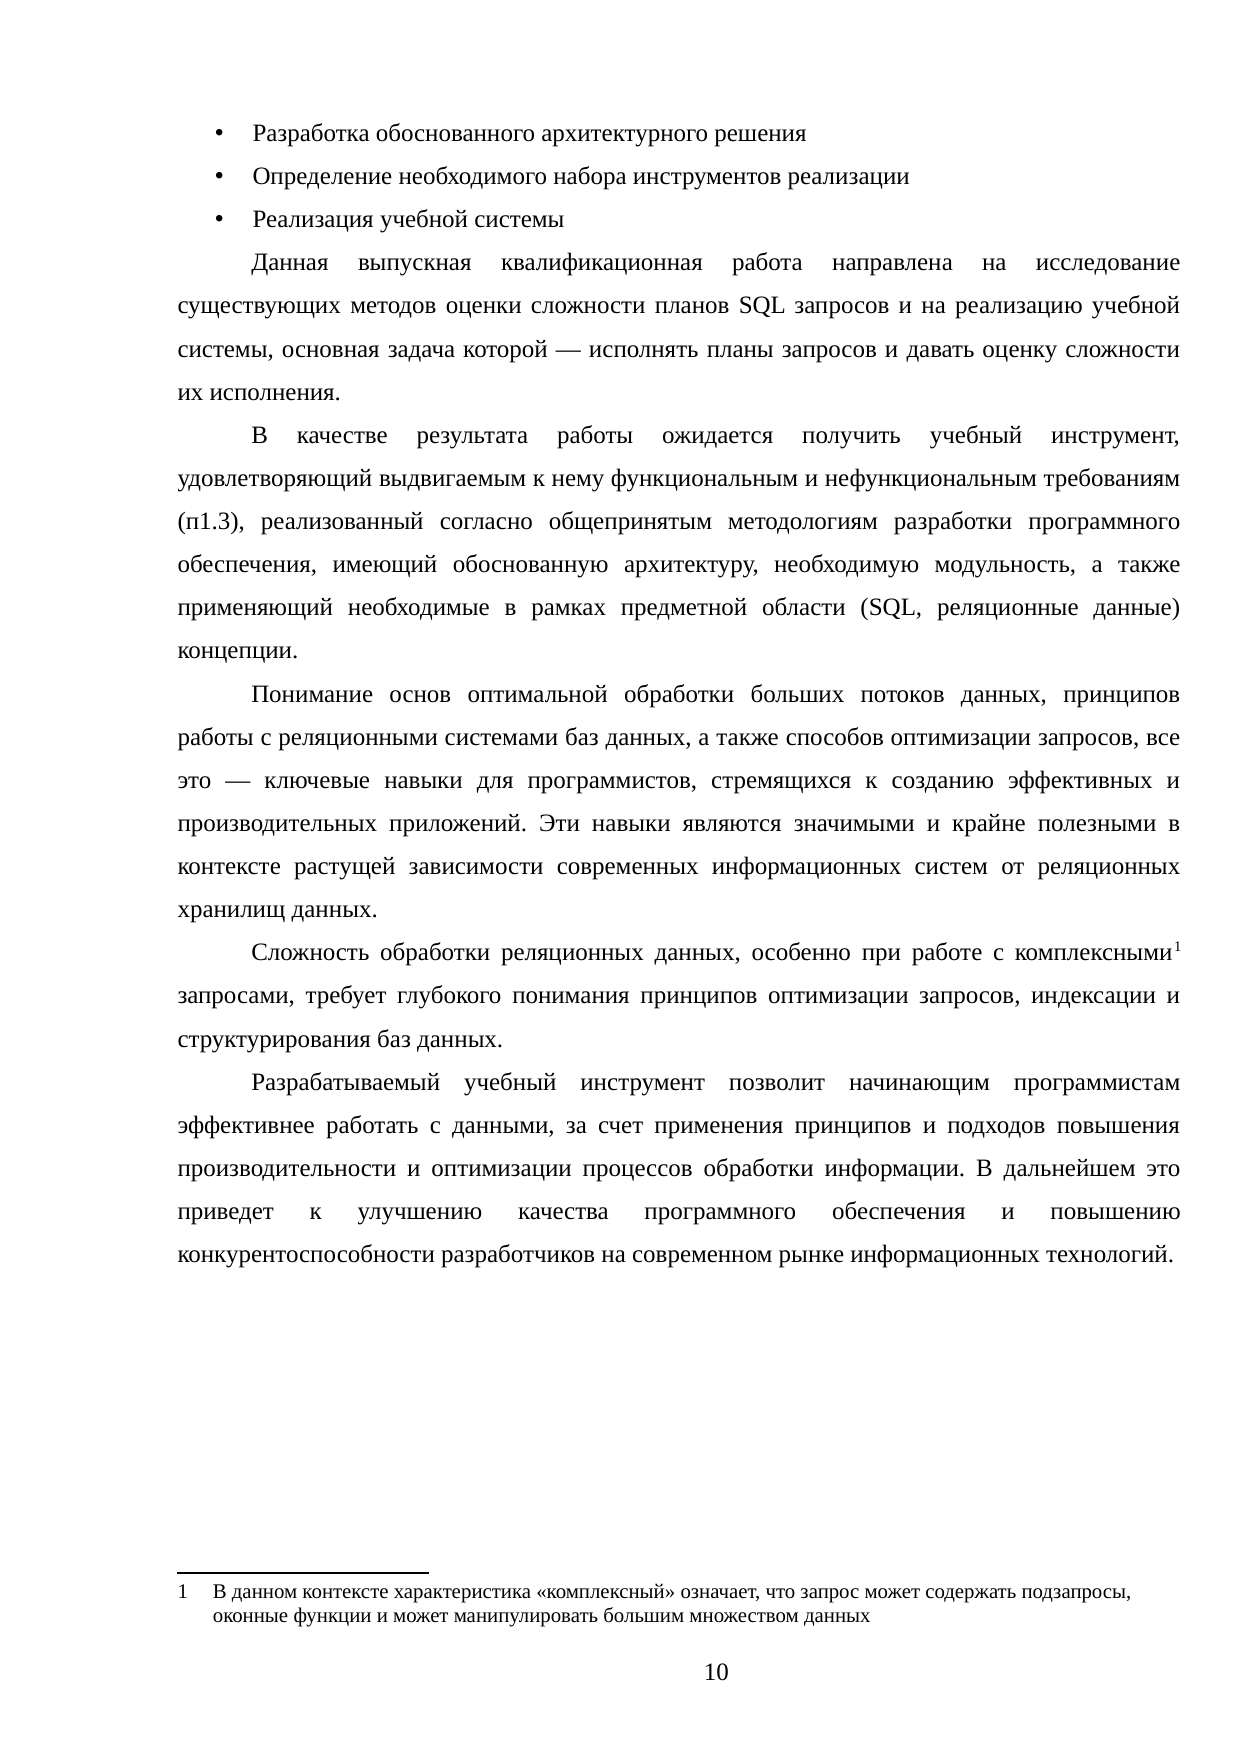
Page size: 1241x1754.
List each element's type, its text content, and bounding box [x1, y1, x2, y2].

text В данном контексте характеристика «комплексный» означает, что запрос может содержать подзапросы, оконные функции и может манипулировать большим множеством данных [177, 1579, 1181, 1627]
text В качестве результата работы ожидается получить учебный инструмент, удовлетворяющий выдвигаемым к нему функциональным и нефункциональным требованиям (п1.3), реализованный согласно общепринятым методологиям разработки программного обеспечения, имеющий обоснованную архитектуру, необходимую модульность, а также применяющий необходимые в рамках предметной области (SQL, реляционные данные) концепции. [177, 420, 1181, 664]
list Реализация учебной системы [215, 204, 1181, 233]
text Данная выпускная квалификационная работа направлена на исследование существующих методов оценки сложности планов SQL запросов и на реализацию учебной системы, основная задача которой — исполнять планы запросов и давать оценку сложности их исполнения. [177, 247, 1181, 406]
list Определение необходимого набора инструментов реализации [215, 161, 1181, 190]
list Разработка обоснованного архитектурного решения [215, 118, 1181, 147]
text Сложность обработки реляционных данных, особенно при работе с комплексными запросами, требует глубокого понимания принципов оптимизации запросов, индексации и структурирования баз данных. [177, 937, 1181, 1052]
text Разрабатываемый учебный инструмент позволит начинающим программистам эффективнее работать с данными, за счет применения принципов и подходов повышения производительности и оптимизации процессов обработки информации. В дальнейшем это приведет к улучшению качества программного обеспечения и повышению конкурентоспособности разработчиков на современном рынке информационных технологий. [177, 1067, 1181, 1268]
text Понимание основ оптимальной обработки больших потоков данных, принципов работы с реляционными системами баз данных, а также способов оптимизации запросов, все это — ключевые навыки для программистов, стремящихся к созданию эффективных и производительных приложений. Эти навыки являются значимыми и крайне полезными в контексте растущей зависимости современных информационных систем от реляционных хранилищ данных. [177, 679, 1181, 923]
